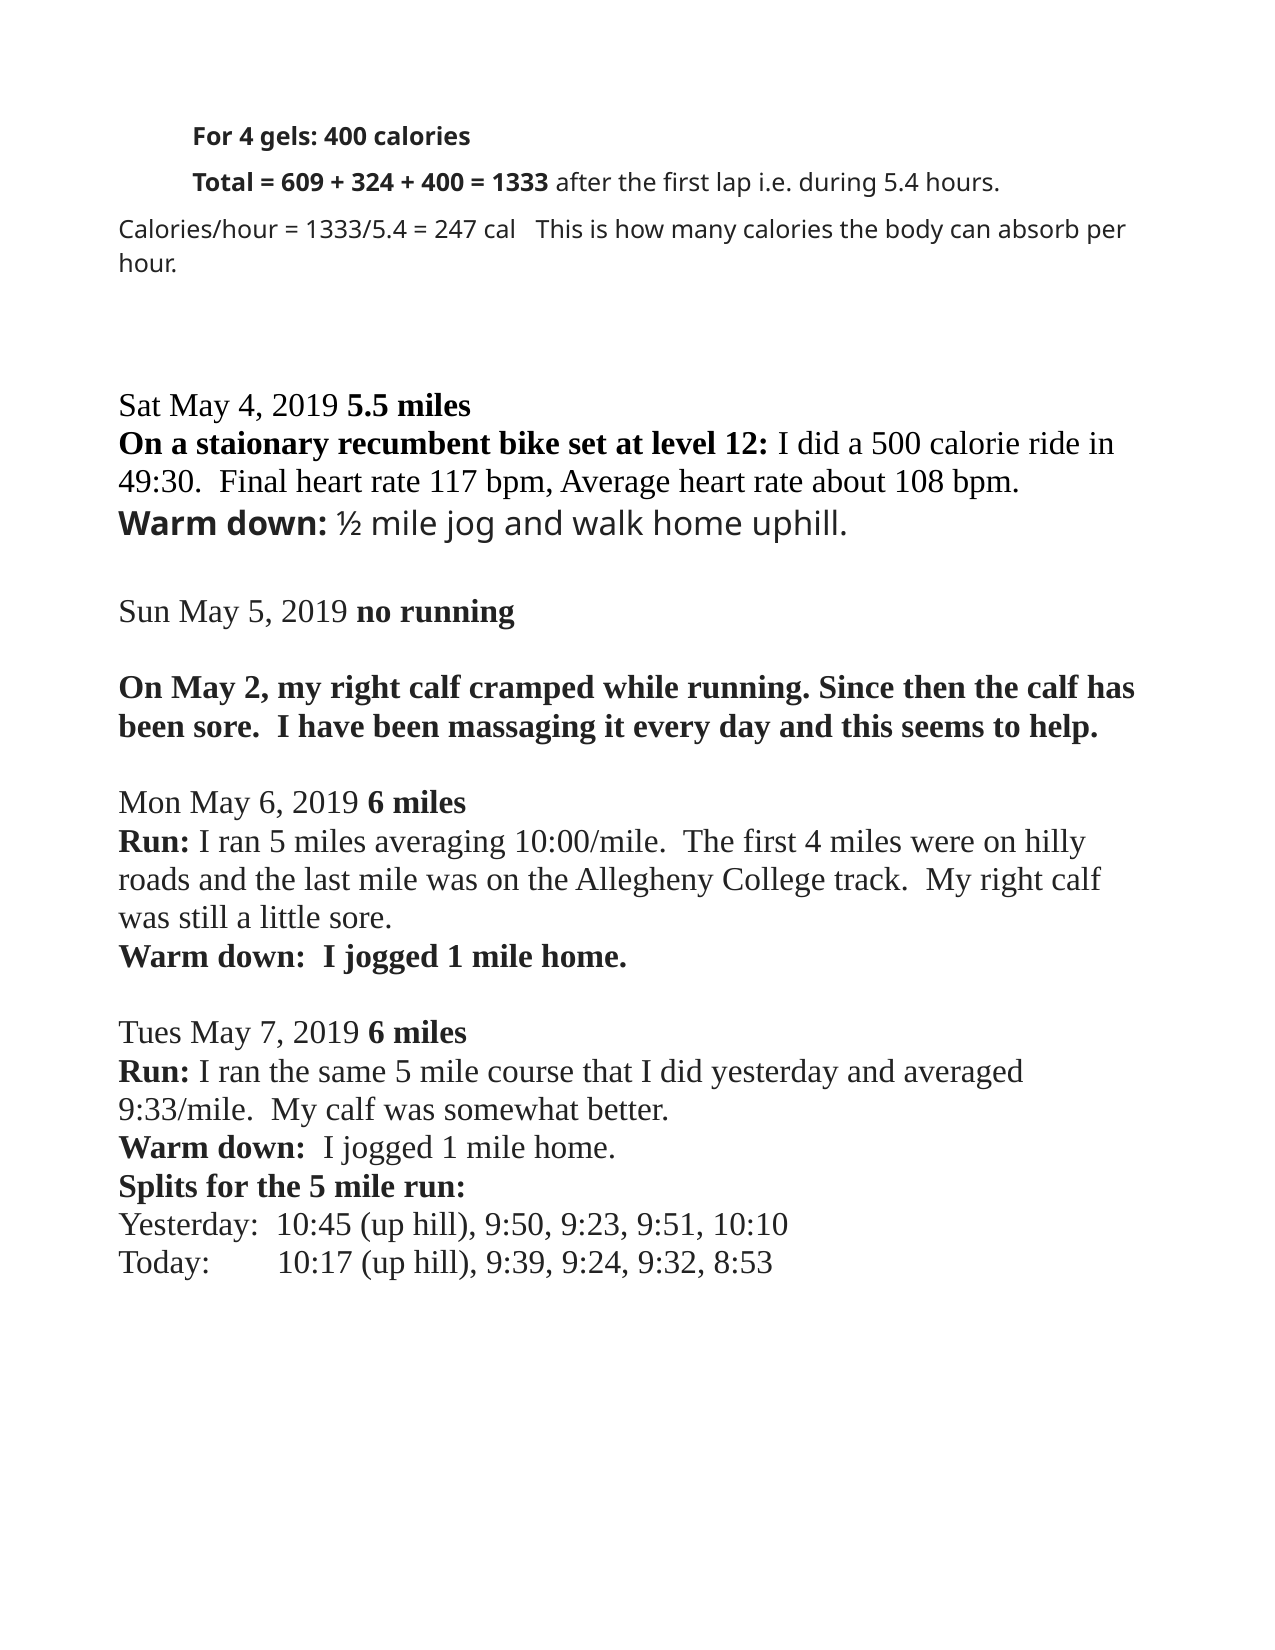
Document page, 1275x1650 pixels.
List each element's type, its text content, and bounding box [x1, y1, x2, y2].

text Warm down: I jogged 1 mile home. [118, 1127, 1161, 1166]
text Warm down: I jogged 1 mile home. [118, 936, 1161, 974]
text Total = 609 + 324 + 400 = 1333 after the first lap i.e. during 5.4 hours. [118, 165, 1157, 199]
text Splits for the 5 mile run: [118, 1166, 1161, 1204]
text Run: I ran the same 5 mile course that I did yesterday and averaged 9:33/mile. My calf was somewhat better. [118, 1051, 1161, 1127]
text Sat May 4, 2019 5.5 miles [118, 385, 1161, 423]
text On a staionary recumbent bike set at level 12: I did a 500 calorie ride in 49:30. Final heart rate 117 bpm, Average heart rate about 108 bpm. [118, 423, 1161, 500]
text Mon May 6, 2019 6 miles [118, 782, 1161, 821]
text Yesterday: 10:45 (up hill), 9:50, 9:23, 9:51, 10:10 [118, 1204, 1161, 1242]
text Tues May 7, 2019 6 miles [118, 1012, 1161, 1051]
text On May 2, my right calf cramped while running. Since then the calf has been sore. I have been massaging it every day and this seems to help. [118, 667, 1161, 744]
text For 4 gels: 400 calories [118, 118, 1157, 152]
text Calories/hour = 1333/5.4 = 247 cal This is how many calories the body can absorb per hour. [118, 211, 1157, 279]
text Sun May 5, 2019 no running [118, 591, 1161, 629]
text Today: 10:17 (up hill), 9:39, 9:24, 9:32, 8:53 [118, 1242, 1161, 1281]
text Run: I ran 5 miles averaging 10:00/mile. The first 4 miles were on hilly roads and the last mile was on the Allegheny College track. My right calf was still a little sore. [118, 821, 1161, 936]
text Warm down: ½ mile jog and walk home uphill. [118, 500, 1161, 545]
